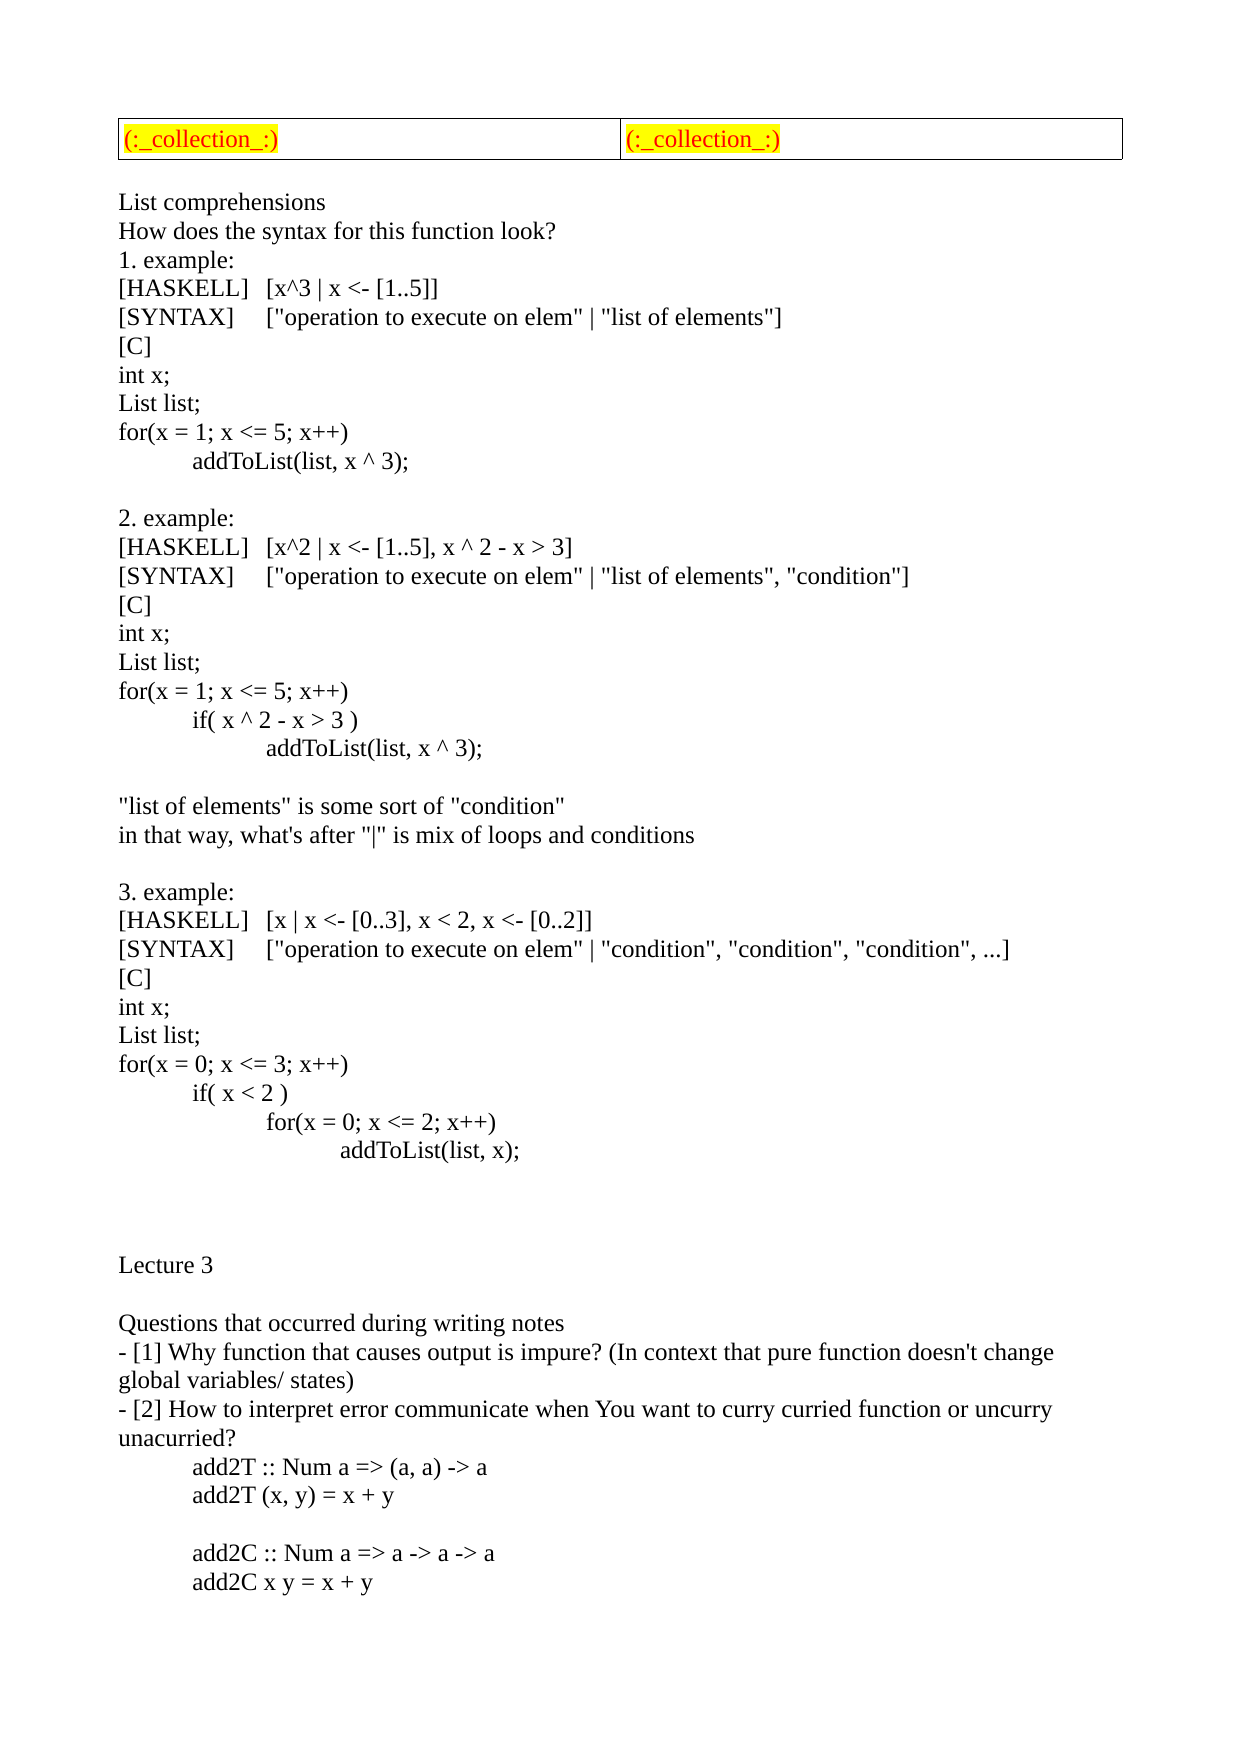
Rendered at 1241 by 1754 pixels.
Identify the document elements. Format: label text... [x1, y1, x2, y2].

text if( x < 2 ) [118, 1078, 1122, 1107]
table_cell (:_collection_:) [621, 119, 1122, 158]
text int x; [118, 360, 1122, 388]
text addToList(list, x); [118, 1136, 1122, 1164]
text "list of elements" is some sort of "condition" [118, 791, 1122, 820]
text in that way, what's after "|" is mix of loops and conditions [118, 820, 1122, 848]
table_cell (:_collection_:) [119, 119, 620, 158]
text How does the syntax for this function look? [118, 216, 1122, 245]
text List comprehensions [118, 187, 1122, 216]
text [HASKELL] [x^3 | x <- [1..5]] [118, 273, 1122, 302]
text [C] [118, 590, 1122, 618]
text List list; [118, 647, 1122, 676]
text [SYNTAX] ["operation to execute on elem" | "condition", "condition", "condition", ...] [118, 934, 1122, 963]
text int x; [118, 992, 1122, 1021]
text for(x = 1; x <= 5; x++) [118, 417, 1122, 446]
text for(x = 0; x <= 3; x++) [118, 1049, 1122, 1078]
text Lecture 3 [118, 1251, 1122, 1279]
text addToList(list, x ^ 3); [118, 733, 1122, 762]
text [SYNTAX] ["operation to execute on elem" | "list of elements"] [118, 302, 1122, 331]
text add2T :: Num a => (a, a) -> a [118, 1452, 1122, 1481]
text [SYNTAX] ["operation to execute on elem" | "list of elements", "condition"] [118, 561, 1122, 590]
text add2T (x, y) = x + y [118, 1481, 1122, 1509]
text for(x = 0; x <= 2; x++) [118, 1107, 1122, 1136]
text add2C :: Num a => a -> a -> a [118, 1538, 1122, 1567]
text Questions that occurred during writing notes [118, 1308, 1122, 1337]
text List list; [118, 388, 1122, 417]
text int x; [118, 618, 1122, 647]
text [C] [118, 331, 1122, 360]
text add2C x y = x + y [118, 1567, 1122, 1596]
text for(x = 1; x <= 5; x++) [118, 676, 1122, 705]
text 2. example: [118, 503, 1122, 532]
text if( x ^ 2 - x > 3 ) [118, 705, 1122, 733]
text [HASKELL] [x | x <- [0..3], x < 2, x <- [0..2]] [118, 906, 1122, 934]
text addToList(list, x ^ 3); [118, 446, 1122, 475]
text - [2] How to interpret error communicate when You want to curry curried function or uncurry unacurried? [118, 1394, 1122, 1452]
text [HASKELL] [x^2 | x <- [1..5], x ^ 2 - x > 3] [118, 532, 1122, 561]
text [C] [118, 963, 1122, 992]
text 1. example: [118, 245, 1122, 273]
text 3. example: [118, 877, 1122, 906]
text List list; [118, 1021, 1122, 1049]
text - [1] Why function that causes output is impure? (In context that pure function doesn't change global variables/ states) [118, 1337, 1122, 1394]
